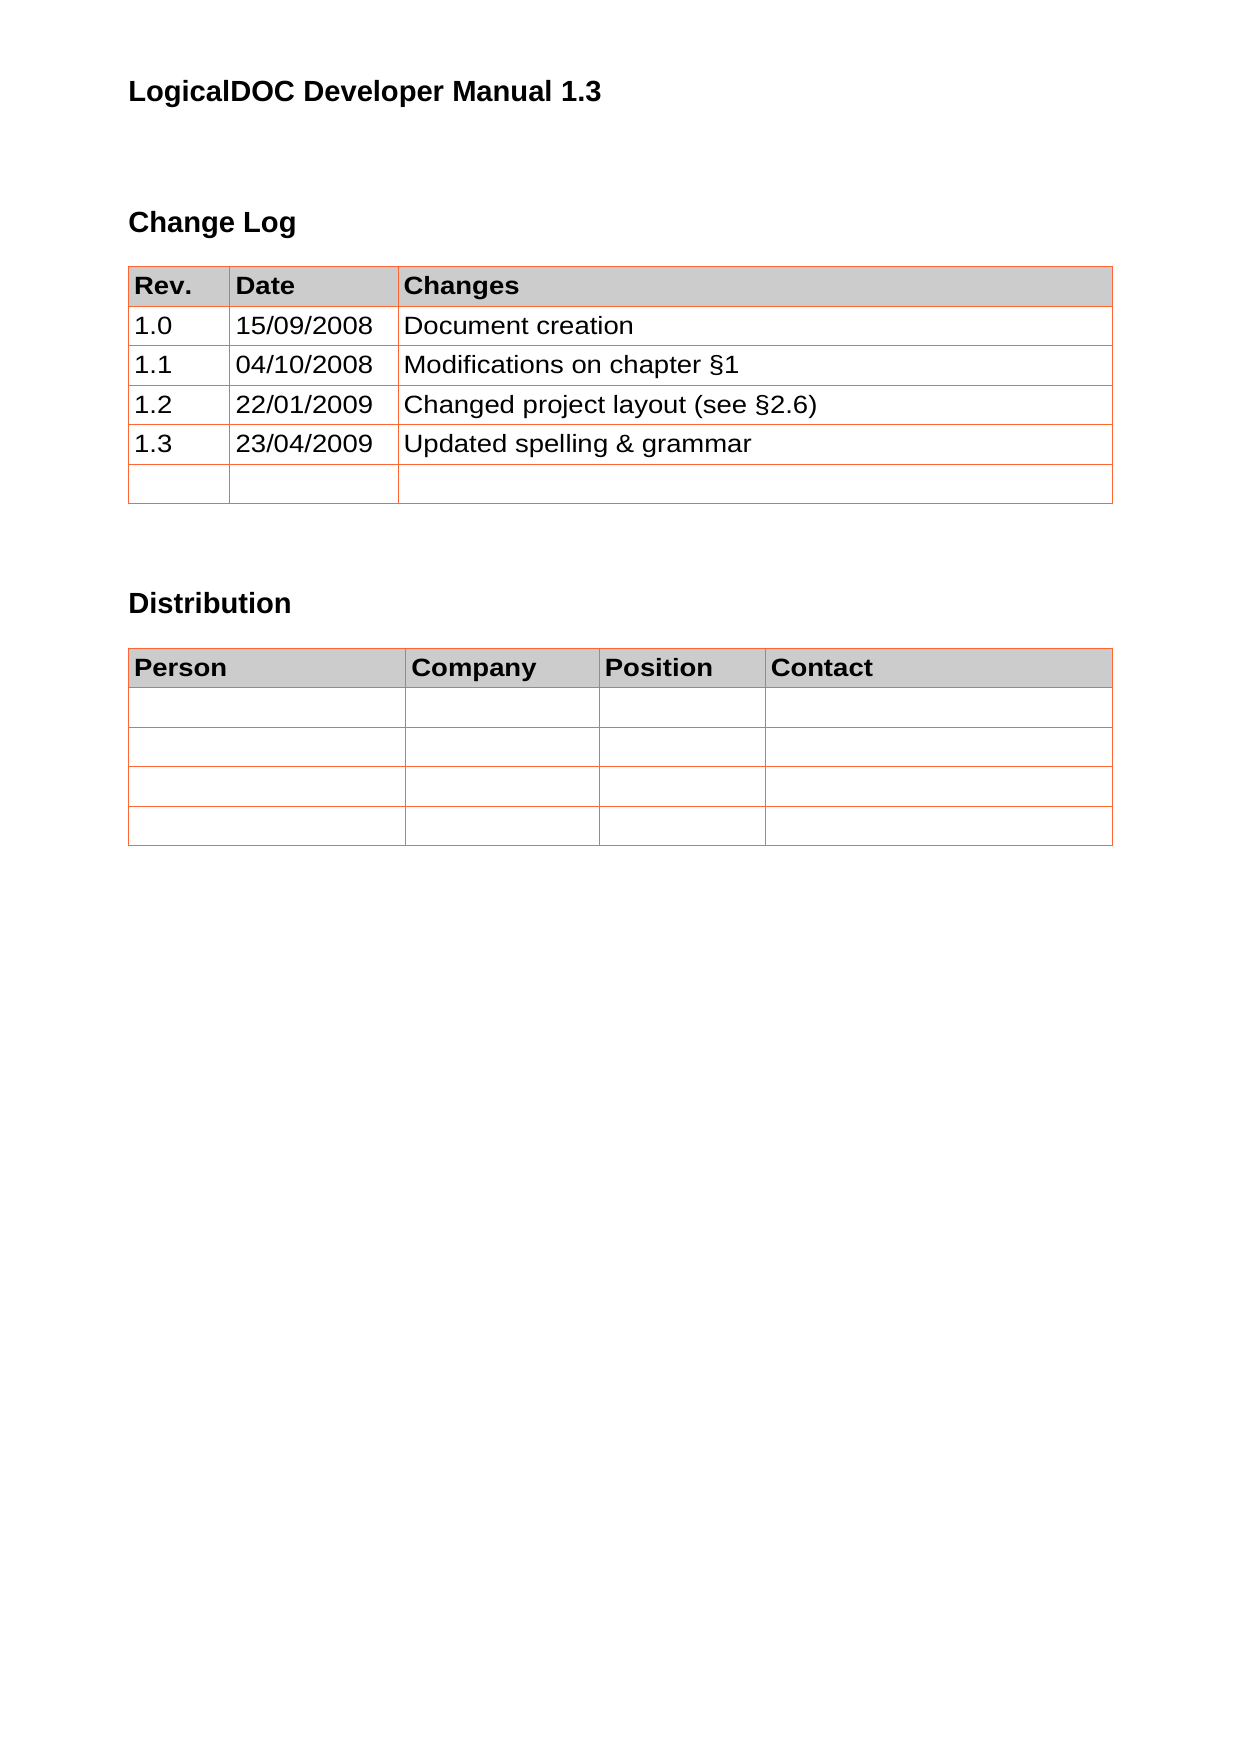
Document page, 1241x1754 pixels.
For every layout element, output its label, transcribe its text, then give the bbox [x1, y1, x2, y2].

table_cell [766, 807, 1112, 845]
table_cell [766, 728, 1112, 766]
table_cell Changed project layout (see §2.6) [399, 386, 1112, 424]
table_cell [600, 767, 765, 806]
table_cell [766, 767, 1112, 806]
table_cell [406, 767, 599, 806]
table_cell [129, 728, 405, 766]
table_cell 22/01/2009 [230, 386, 398, 424]
table_cell [766, 688, 1112, 727]
table_cell [230, 465, 398, 503]
table_header Contact [766, 649, 1112, 687]
table_header Company [406, 649, 599, 687]
text Change Log [128, 206, 1112, 238]
table_cell [600, 688, 765, 727]
table_cell Modifications on chapter §1 [399, 346, 1112, 385]
table_cell 1.3 [129, 425, 229, 464]
table_cell [600, 728, 765, 766]
table_header Person [129, 649, 405, 687]
table_cell Document creation [399, 307, 1112, 345]
table_header Rev. [129, 267, 229, 306]
table_cell 1.0 [129, 307, 229, 345]
table_header Date [230, 267, 398, 306]
table_cell [600, 807, 765, 845]
table_cell [129, 767, 405, 806]
table_cell [399, 465, 1112, 503]
table_cell 1.2 [129, 386, 229, 424]
table_cell 15/09/2008 [230, 307, 398, 345]
table_cell [129, 688, 405, 727]
table_cell [406, 728, 599, 766]
table_cell [406, 688, 599, 727]
table_cell 1.1 [129, 346, 229, 385]
table_cell [129, 807, 405, 845]
table_cell Updated spelling & grammar [399, 425, 1112, 464]
table_cell 04/10/2008 [230, 346, 398, 385]
text Distribution [128, 587, 1112, 620]
table_cell 23/04/2009 [230, 425, 398, 464]
table_cell [406, 807, 599, 845]
table_header Position [600, 649, 765, 687]
table_cell [129, 465, 229, 503]
table_header Changes [399, 267, 1112, 306]
